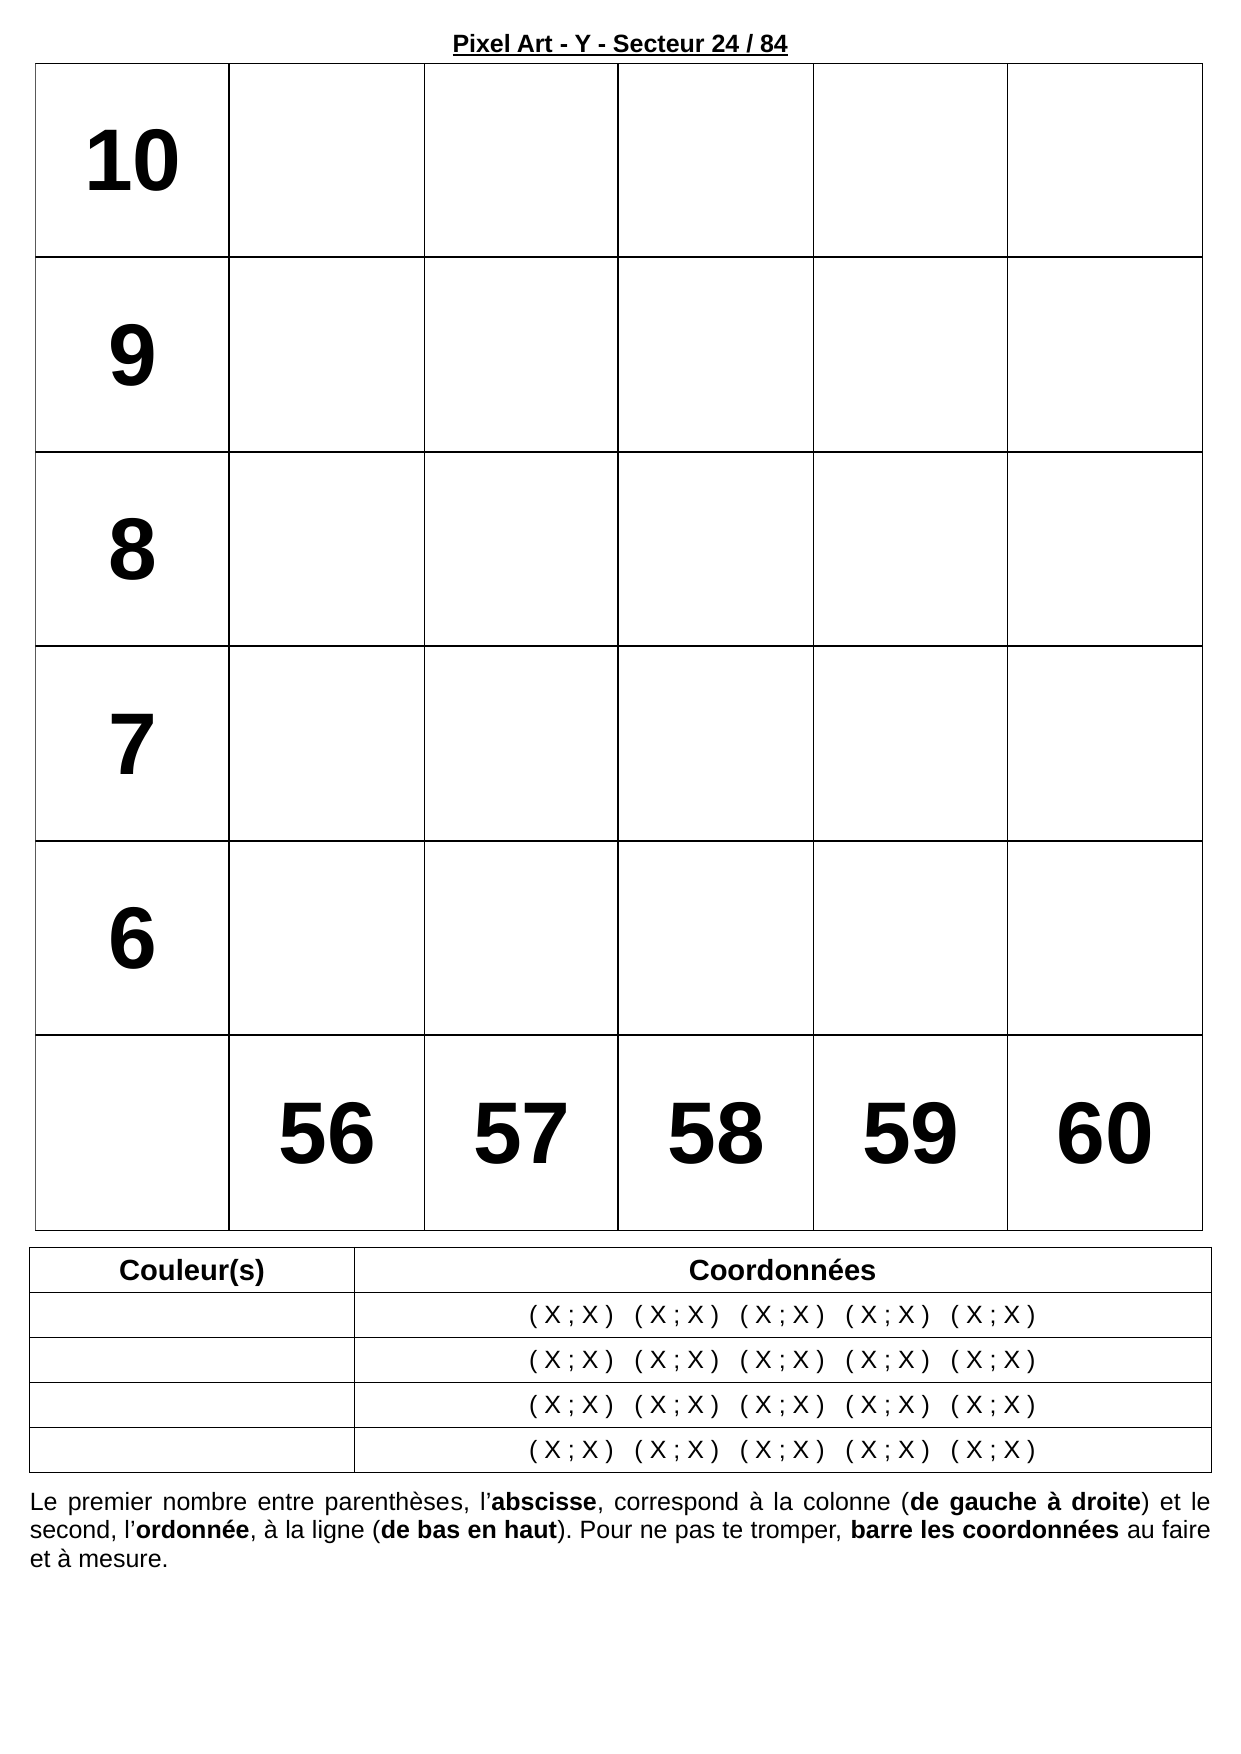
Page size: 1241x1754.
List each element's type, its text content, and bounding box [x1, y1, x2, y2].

table_header Couleur(s) [30, 1248, 354, 1292]
text Le premier nombre entre parenthèses, l’abscisse, correspond à la colonne (de gauche à droite) et le second, l’ordonnée, à la ligne (de bas en haut). Pour ne pas te tromper, barre les coordonnées au faire et à mesure. [29, 1487, 1211, 1573]
table_cell [30, 1383, 354, 1427]
table_header Coordonnées [355, 1248, 1211, 1292]
table_cell [30, 1338, 354, 1382]
table_cell ( X ; X ) ( X ; X ) ( X ; X ) ( X ; X ) ( X ; X ) [355, 1293, 1211, 1337]
table_cell [30, 1428, 354, 1472]
table_cell ( X ; X ) ( X ; X ) ( X ; X ) ( X ; X ) ( X ; X ) [355, 1428, 1211, 1472]
text Pixel Art - Y - Secteur 24 / 84 [29, 29, 1211, 58]
table_cell [30, 1293, 354, 1337]
table_cell ( X ; X ) ( X ; X ) ( X ; X ) ( X ; X ) ( X ; X ) [355, 1383, 1211, 1427]
table_cell ( X ; X ) ( X ; X ) ( X ; X ) ( X ; X ) ( X ; X ) [355, 1338, 1211, 1382]
